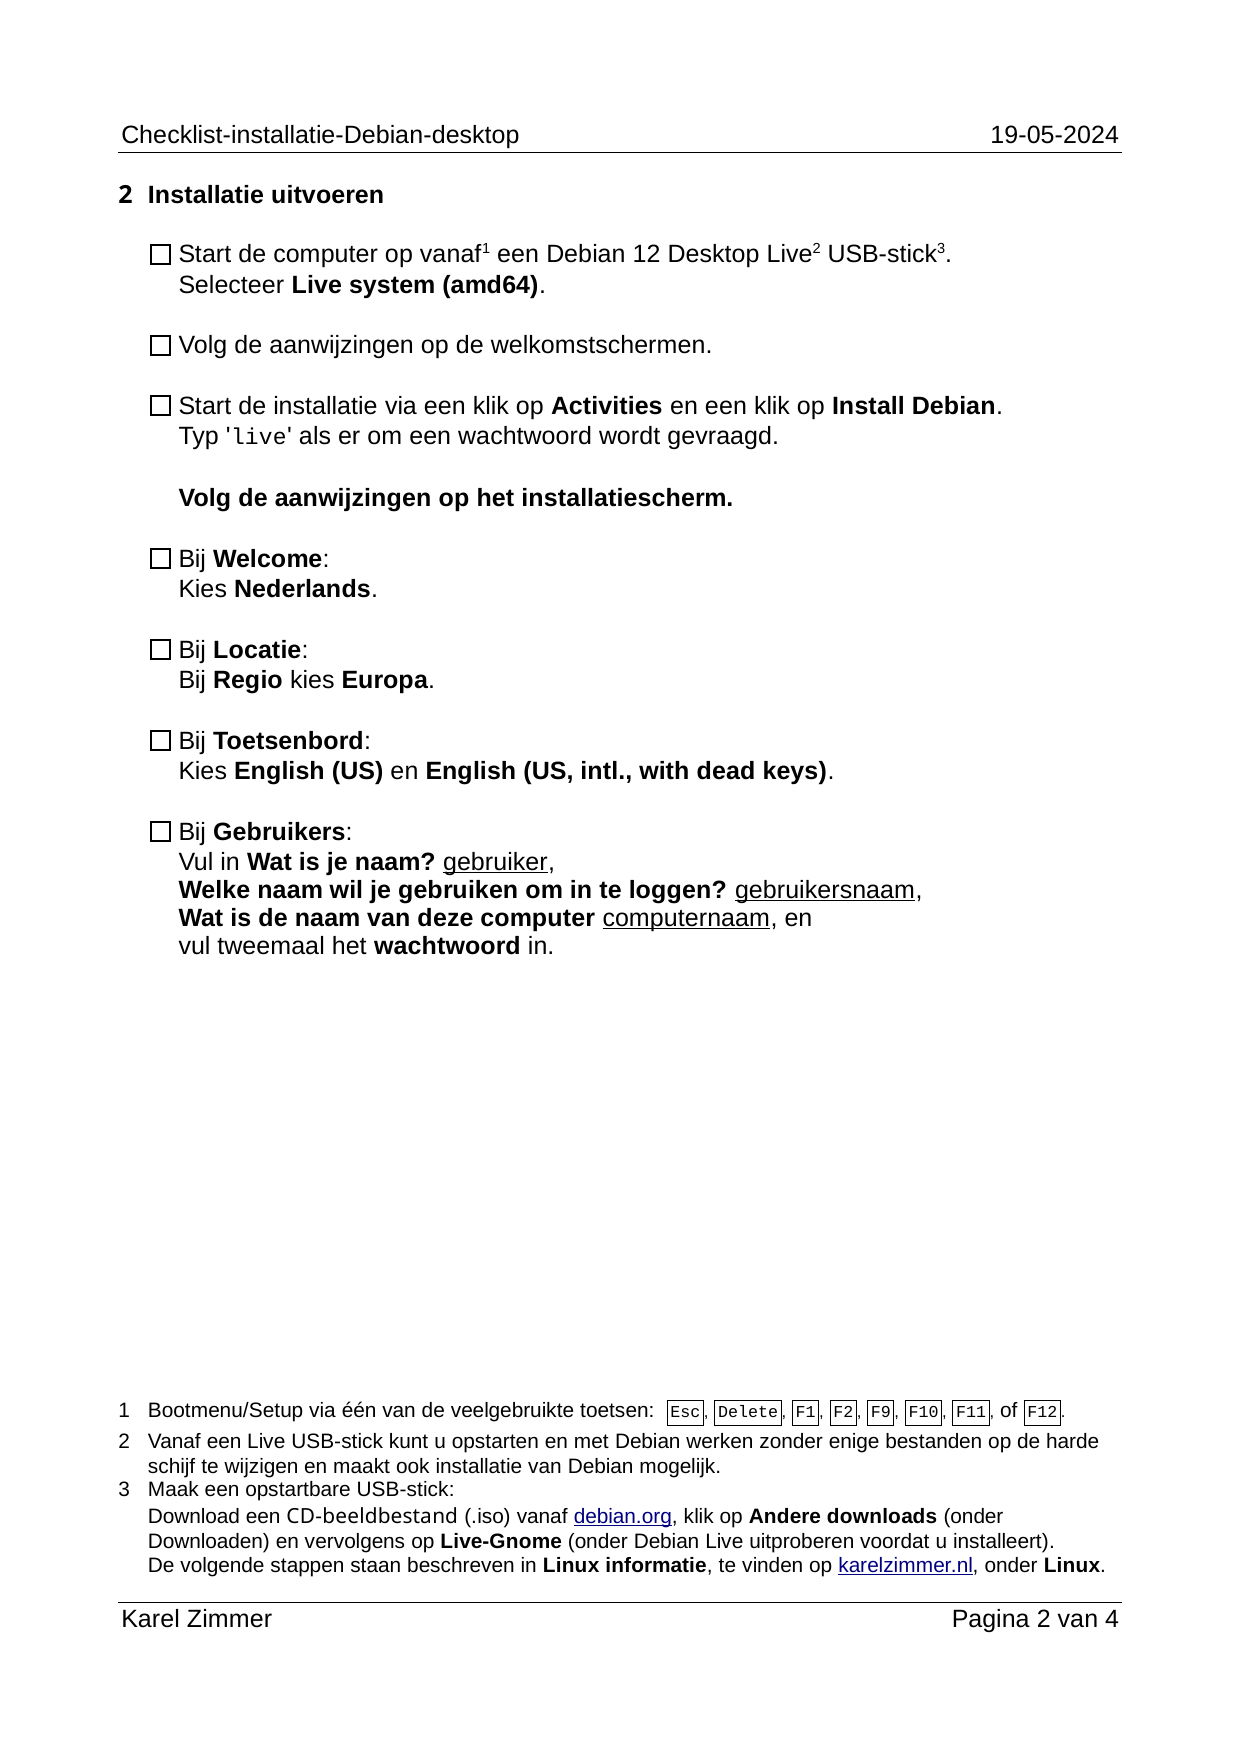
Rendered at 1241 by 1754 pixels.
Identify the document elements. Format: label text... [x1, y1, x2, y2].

table_cell [118, 665, 142, 695]
table_cell [118, 330, 142, 360]
table_cell [118, 300, 142, 330]
table_cell [177, 453, 1122, 483]
table_cell Volg de aanwijzingen op de welkomstschermen. [177, 330, 1122, 360]
list Installatie uitvoeren [118, 177, 1122, 211]
table_cell [118, 391, 142, 421]
table_cell [118, 544, 142, 574]
table_cell [177, 786, 1122, 817]
table_cell [118, 269, 142, 300]
table_cell Start de installatie via een klik op Activities en een klik op Install Debian. [177, 391, 1122, 421]
table_cell Bij Locatie: [177, 635, 1122, 665]
table_cell [118, 514, 142, 544]
table_cell [118, 726, 142, 756]
table_cell [177, 604, 1122, 635]
table_cell [142, 847, 177, 961]
table_cell [142, 514, 177, 544]
table_header [142, 239, 177, 269]
table_cell Typ 'live' als er om een wachtwoord wordt gevraagd. [177, 421, 1122, 453]
table_cell Vul in Wat is je naam? gebruiker, Welke naam wil je gebruiken om in te loggen? gebruikersnaam, Wat is de naam van deze computer computernaam, en vul tweemaal het wachtwoord in. [177, 847, 1122, 961]
table_cell [142, 391, 177, 421]
table_cell [118, 421, 142, 453]
table_cell Kies English (US) en English (US, intl., with dead keys). [177, 756, 1122, 786]
table_cell [118, 360, 142, 391]
table_cell [118, 847, 142, 961]
table_cell [142, 635, 177, 665]
table_cell [118, 604, 142, 635]
table_cell [142, 483, 177, 513]
table_cell [142, 330, 177, 360]
table_cell [142, 665, 177, 695]
table_cell [177, 695, 1122, 726]
table_cell [142, 360, 177, 391]
table_cell [118, 695, 142, 726]
table_cell [142, 574, 177, 604]
table_cell [142, 453, 177, 483]
table_cell Bij Toetsenbord: [177, 726, 1122, 756]
table_cell [142, 786, 177, 817]
table_cell Bij Gebruikers: [177, 817, 1122, 847]
table_cell [142, 269, 177, 300]
table_cell [118, 786, 142, 817]
table_cell [142, 817, 177, 847]
table_cell [142, 300, 177, 330]
table_cell [142, 756, 177, 786]
table_cell [177, 300, 1122, 330]
table_cell [142, 604, 177, 635]
table_cell [118, 817, 142, 847]
table_cell [118, 574, 142, 604]
table_cell Selecteer Live system (amd64). [177, 269, 1122, 300]
table_cell [177, 514, 1122, 544]
table_cell Kies Nederlands. [177, 574, 1122, 604]
table_cell [142, 421, 177, 453]
table_cell [118, 635, 142, 665]
table_cell Bij Regio kies Europa. [177, 665, 1122, 695]
table_cell [118, 453, 142, 483]
table_header [118, 239, 142, 269]
table_cell Volg de aanwijzingen op het installatiescherm. [177, 483, 1122, 513]
table_cell [142, 726, 177, 756]
table_cell Bij Welcome: [177, 544, 1122, 574]
table_header Start de computer op vanaf een Debian 12 Desktop Live USB-stick. [177, 239, 1122, 269]
table_cell [142, 544, 177, 574]
table_cell [142, 695, 177, 726]
table_cell [118, 756, 142, 786]
table_cell [177, 360, 1122, 391]
table_cell [118, 483, 142, 513]
